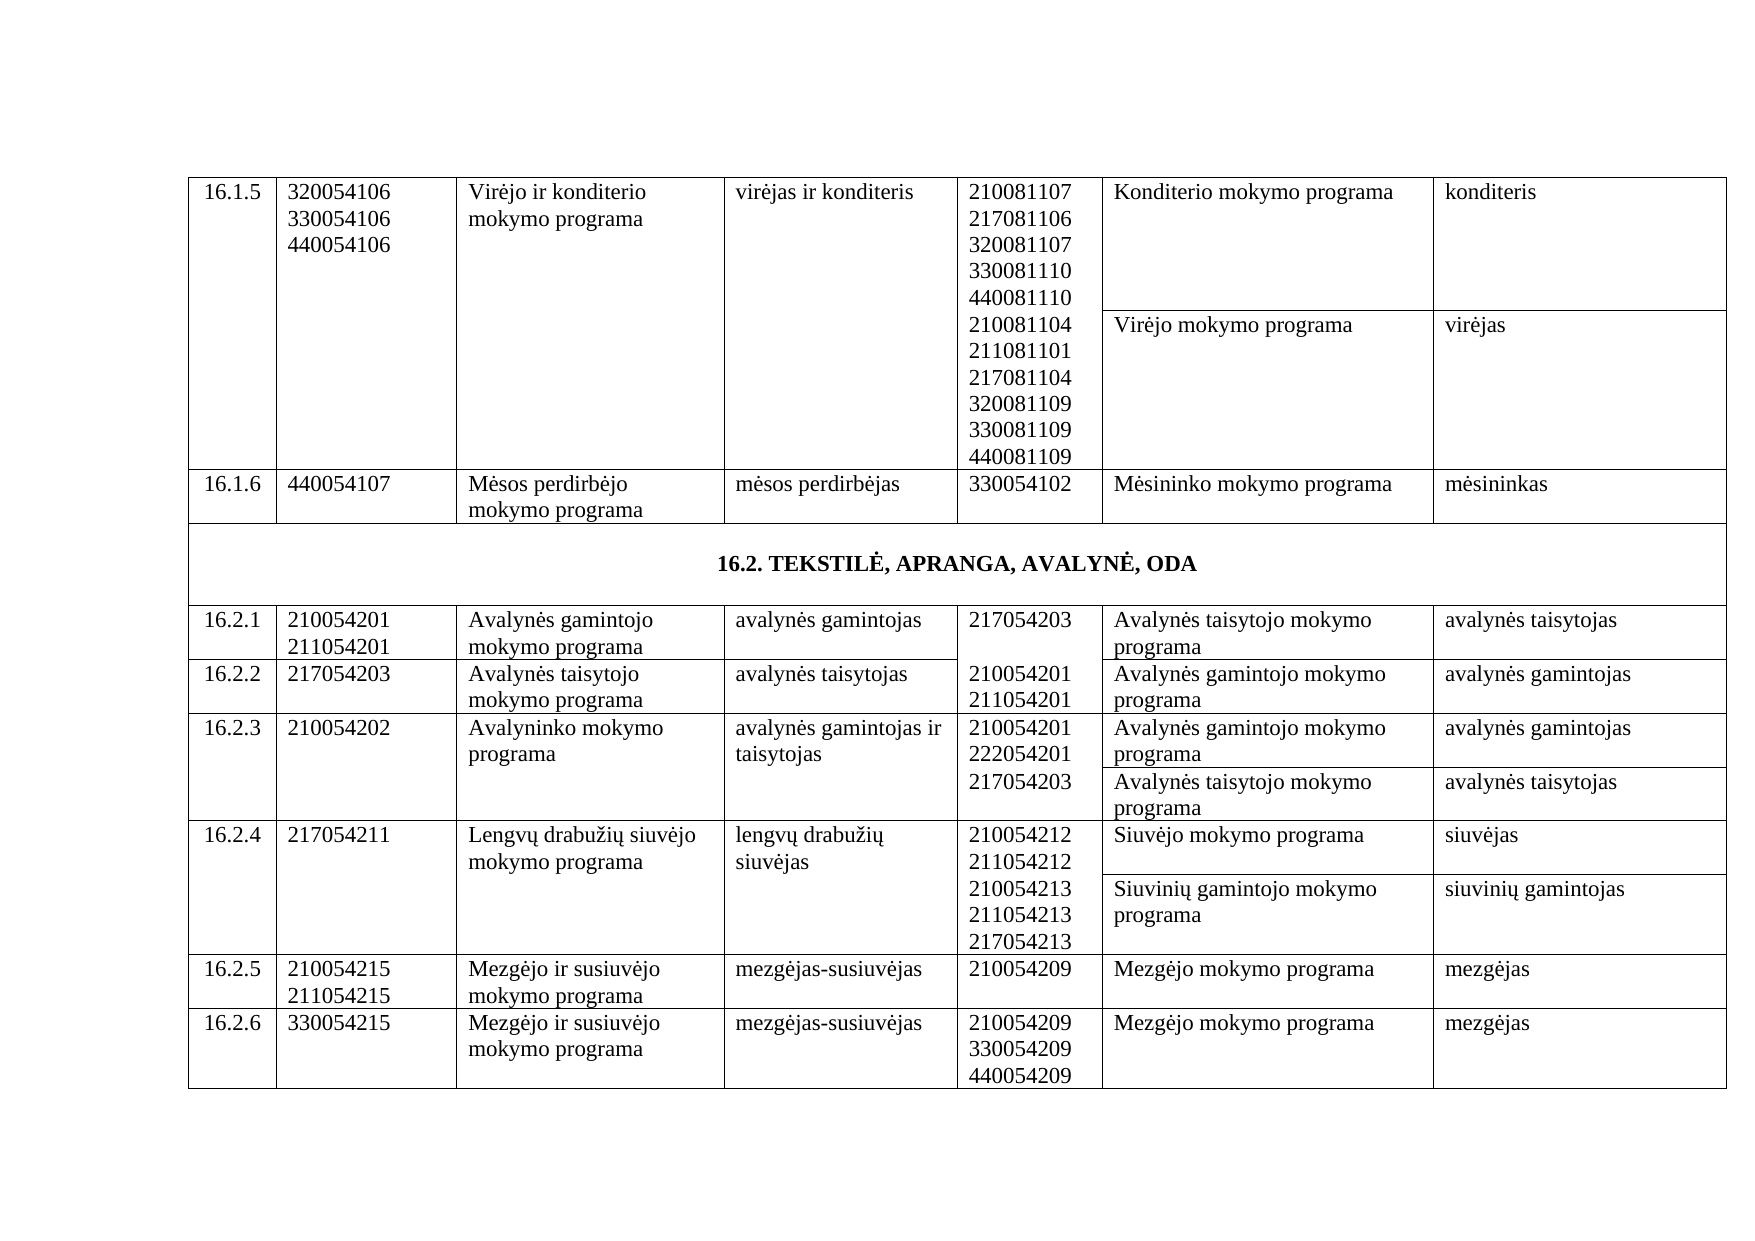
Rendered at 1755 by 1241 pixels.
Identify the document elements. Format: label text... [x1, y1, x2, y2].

table_cell Siuvinių gamintojo mokymo programa [1103, 875, 1433, 954]
table_cell mezgėjas-susiuvėjas [725, 955, 957, 1008]
table_cell 210054201 211054201 [277, 606, 456, 659]
table_cell Mezgėjo ir susiuvėjo mokymo programa [457, 1009, 724, 1088]
table_cell siuvinių gamintojas [1434, 875, 1726, 954]
table_cell Mėsininko mokymo programa [1103, 470, 1433, 523]
table_cell mezgėjas [1434, 955, 1726, 1008]
table_cell 217054203 [958, 606, 1102, 659]
table_cell lengvų drabužių siuvėjas [725, 821, 957, 954]
table_cell Mezgėjo ir susiuvėjo mokymo programa [457, 955, 724, 1008]
table_cell 210081107 217081106 320081107 330081110 440081110 [958, 178, 1102, 310]
table_cell 210054202 [277, 714, 456, 820]
table_cell Konditerio mokymo programa [1103, 178, 1433, 310]
table_cell Avalyninko mokymo programa [457, 714, 724, 820]
table_cell mezgėjas-susiuvėjas [725, 1009, 957, 1088]
table_cell Avalynės gamintojo mokymo programa [1103, 660, 1433, 713]
table_cell 320054106 330054106 440054106 [277, 178, 456, 469]
table_cell avalynės taisytojas [725, 660, 957, 713]
table_cell Siuvėjo mokymo programa [1103, 821, 1433, 874]
table_cell 217054203 [277, 660, 456, 713]
table_cell 440054107 [277, 470, 456, 523]
table_cell 330054215 [277, 1009, 456, 1088]
table_cell Virėjo mokymo programa [1103, 311, 1433, 469]
table_cell avalynės gamintojas [725, 606, 957, 659]
table_cell Avalynės taisytojo mokymo programa [457, 660, 724, 713]
table_cell 217054211 [277, 821, 456, 954]
table_cell 210054215 211054215 [277, 955, 456, 1008]
table_cell avalynės taisytojas [1434, 606, 1726, 659]
table_cell Avalynės gamintojo mokymo programa [1103, 714, 1433, 767]
table_cell avalynės gamintojas ir taisytojas [725, 714, 957, 820]
table_cell 16.2.2 [189, 660, 276, 713]
table_cell avalynės gamintojas [1434, 714, 1726, 767]
table_cell 16.2.4 [189, 821, 276, 954]
table_cell 16.1.5 [189, 178, 276, 469]
table_cell mezgėjas [1434, 1009, 1726, 1088]
table_cell avalynės taisytojas [1434, 768, 1726, 820]
table_cell Avalynės taisytojo mokymo programa [1103, 606, 1433, 659]
table_cell virėjas [1434, 311, 1726, 469]
table_cell 16.2.1 [189, 606, 276, 659]
table_cell konditeris [1434, 178, 1726, 310]
table_cell mėsos perdirbėjas [725, 470, 957, 523]
table_cell virėjas ir konditeris [725, 178, 957, 469]
table_cell 16.2. TEKSTILĖ, APRANGA, AVALYNĖ, ODA [189, 524, 1726, 605]
table_cell 210054209 330054209 440054209 [958, 1009, 1102, 1088]
table_cell Mezgėjo mokymo programa [1103, 1009, 1433, 1088]
table_cell Mėsos perdirbėjo mokymo programa [457, 470, 724, 523]
table_cell 217054203 [958, 767, 1102, 820]
table_cell Lengvų drabužių siuvėjo mokymo programa [457, 821, 724, 954]
table_cell 210054209 [958, 955, 1102, 1008]
table_cell avalynės gamintojas [1434, 660, 1726, 713]
table_cell Mezgėjo mokymo programa [1103, 955, 1433, 1008]
table_cell mėsininkas [1434, 470, 1726, 523]
table_cell siuvėjas [1434, 821, 1726, 874]
table_cell 210054201 211054201 [958, 659, 1102, 713]
table_cell 210054201 222054201 [958, 714, 1102, 767]
table_cell Virėjo ir konditerio mokymo programa [457, 178, 724, 469]
table_cell 16.1.6 [189, 470, 276, 523]
table_cell Avalynės gamintojo mokymo programa [457, 606, 724, 659]
table_cell 210054212 211054212 [958, 821, 1102, 874]
table_cell 210054213 211054213 217054213 [958, 874, 1102, 954]
table_cell Avalynės taisytojo mokymo programa [1103, 768, 1433, 820]
table_cell 210081104 211081101 217081104 320081109 330081109 440081109 [958, 310, 1102, 469]
table_cell 16.2.3 [189, 714, 276, 820]
table_cell 16.2.6 [189, 1009, 276, 1088]
table_cell 16.2.5 [189, 955, 276, 1008]
table_cell 330054102 [958, 470, 1102, 523]
